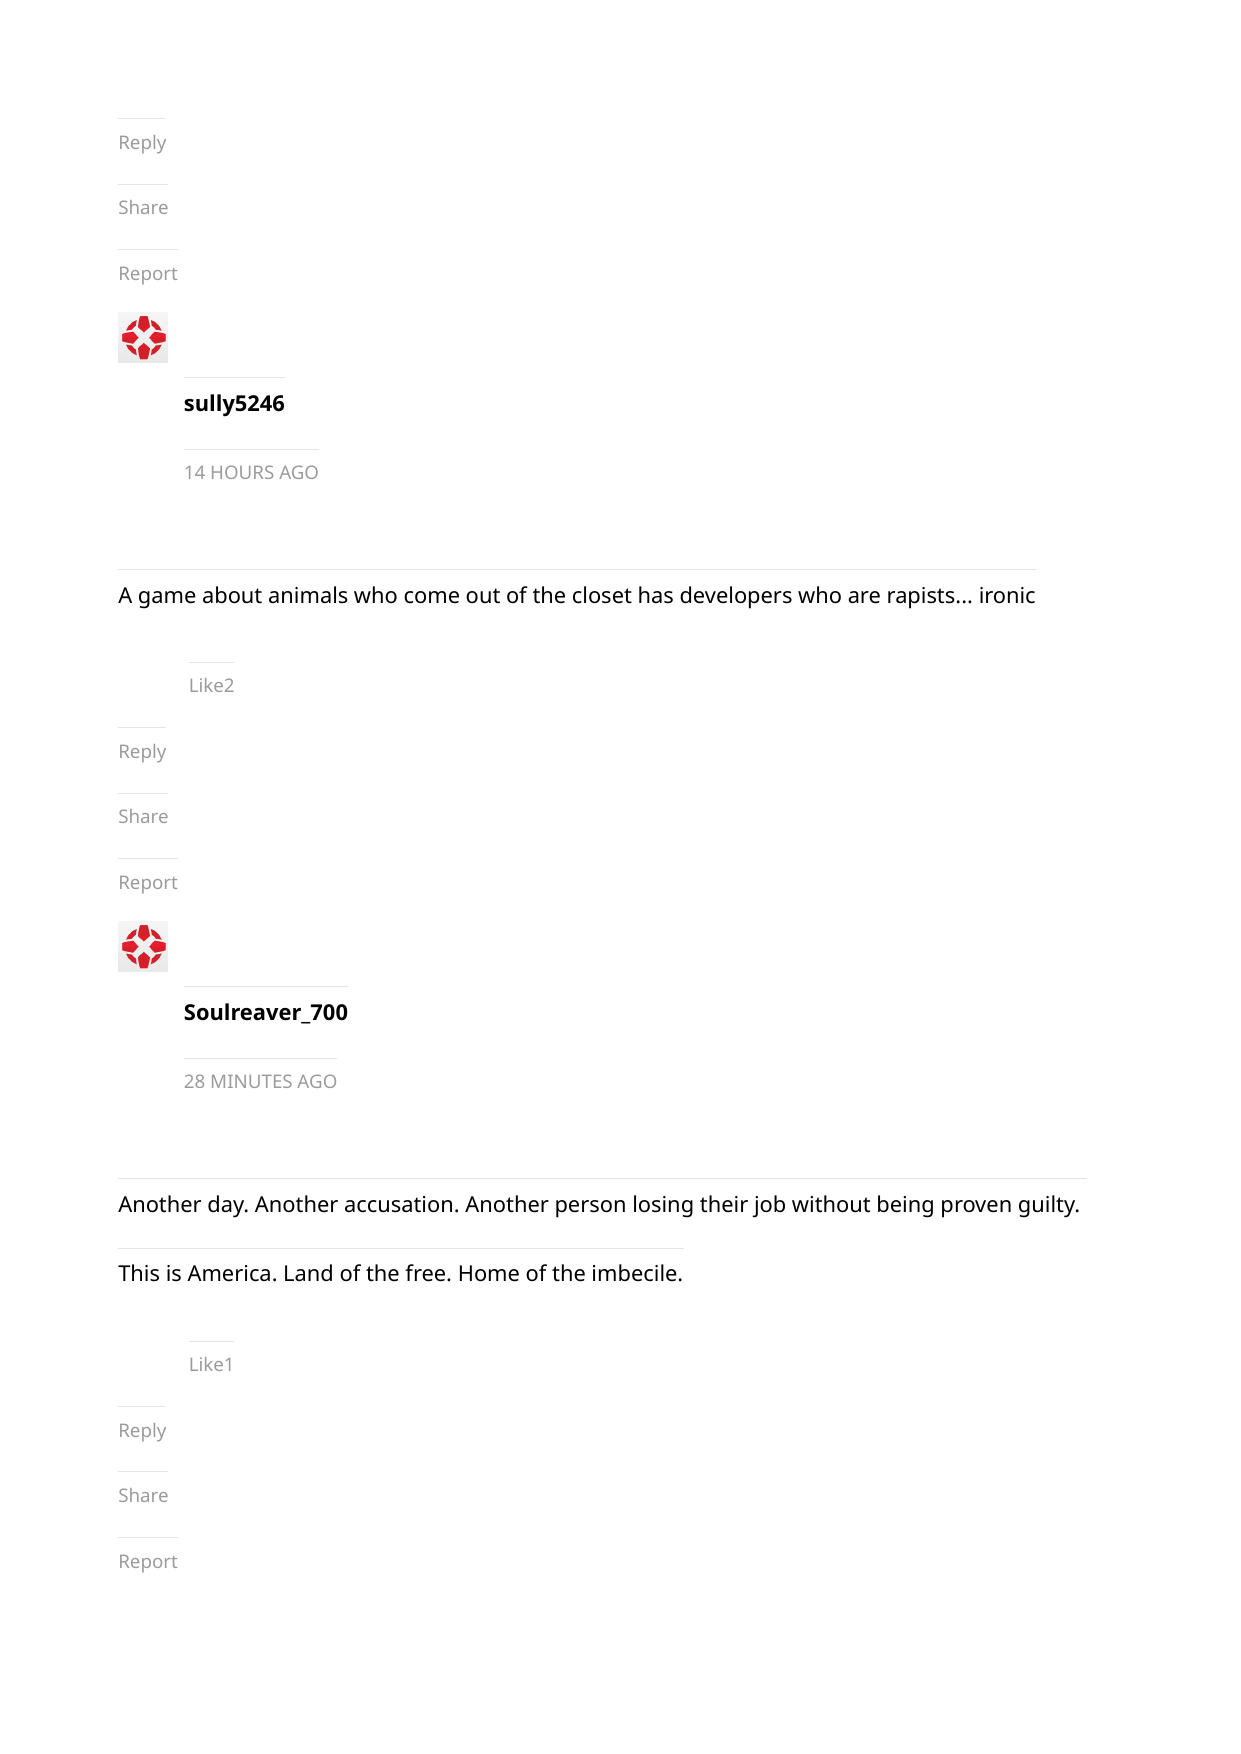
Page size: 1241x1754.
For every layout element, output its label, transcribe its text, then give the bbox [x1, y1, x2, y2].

text Like2 [188, 662, 1122, 698]
text Report [118, 858, 1122, 894]
text 28 MINUTES AGO [184, 1057, 1117, 1094]
text Share [118, 793, 1122, 829]
text Reply [118, 118, 1122, 155]
text Another day. Another accusation. Another person losing their job without being proven guilty. This is America. Land of the free. Home of the imbecile. [118, 1178, 1122, 1288]
text A game about animals who come out of the closet has developers who are rapists... ironic [118, 568, 1122, 609]
picture [118, 921, 169, 972]
text Report [118, 249, 1122, 286]
text Report [118, 1537, 1122, 1573]
text Share [118, 1471, 1122, 1508]
picture [118, 312, 169, 363]
text Reply [118, 727, 1122, 764]
text Reply [118, 1406, 1122, 1443]
text 14 HOURS AGO [184, 448, 1117, 485]
text Share [118, 183, 1122, 220]
text Like1 [188, 1341, 1122, 1377]
text Soulreaver_700 [184, 986, 1114, 1026]
text sully5246 [184, 377, 1114, 417]
